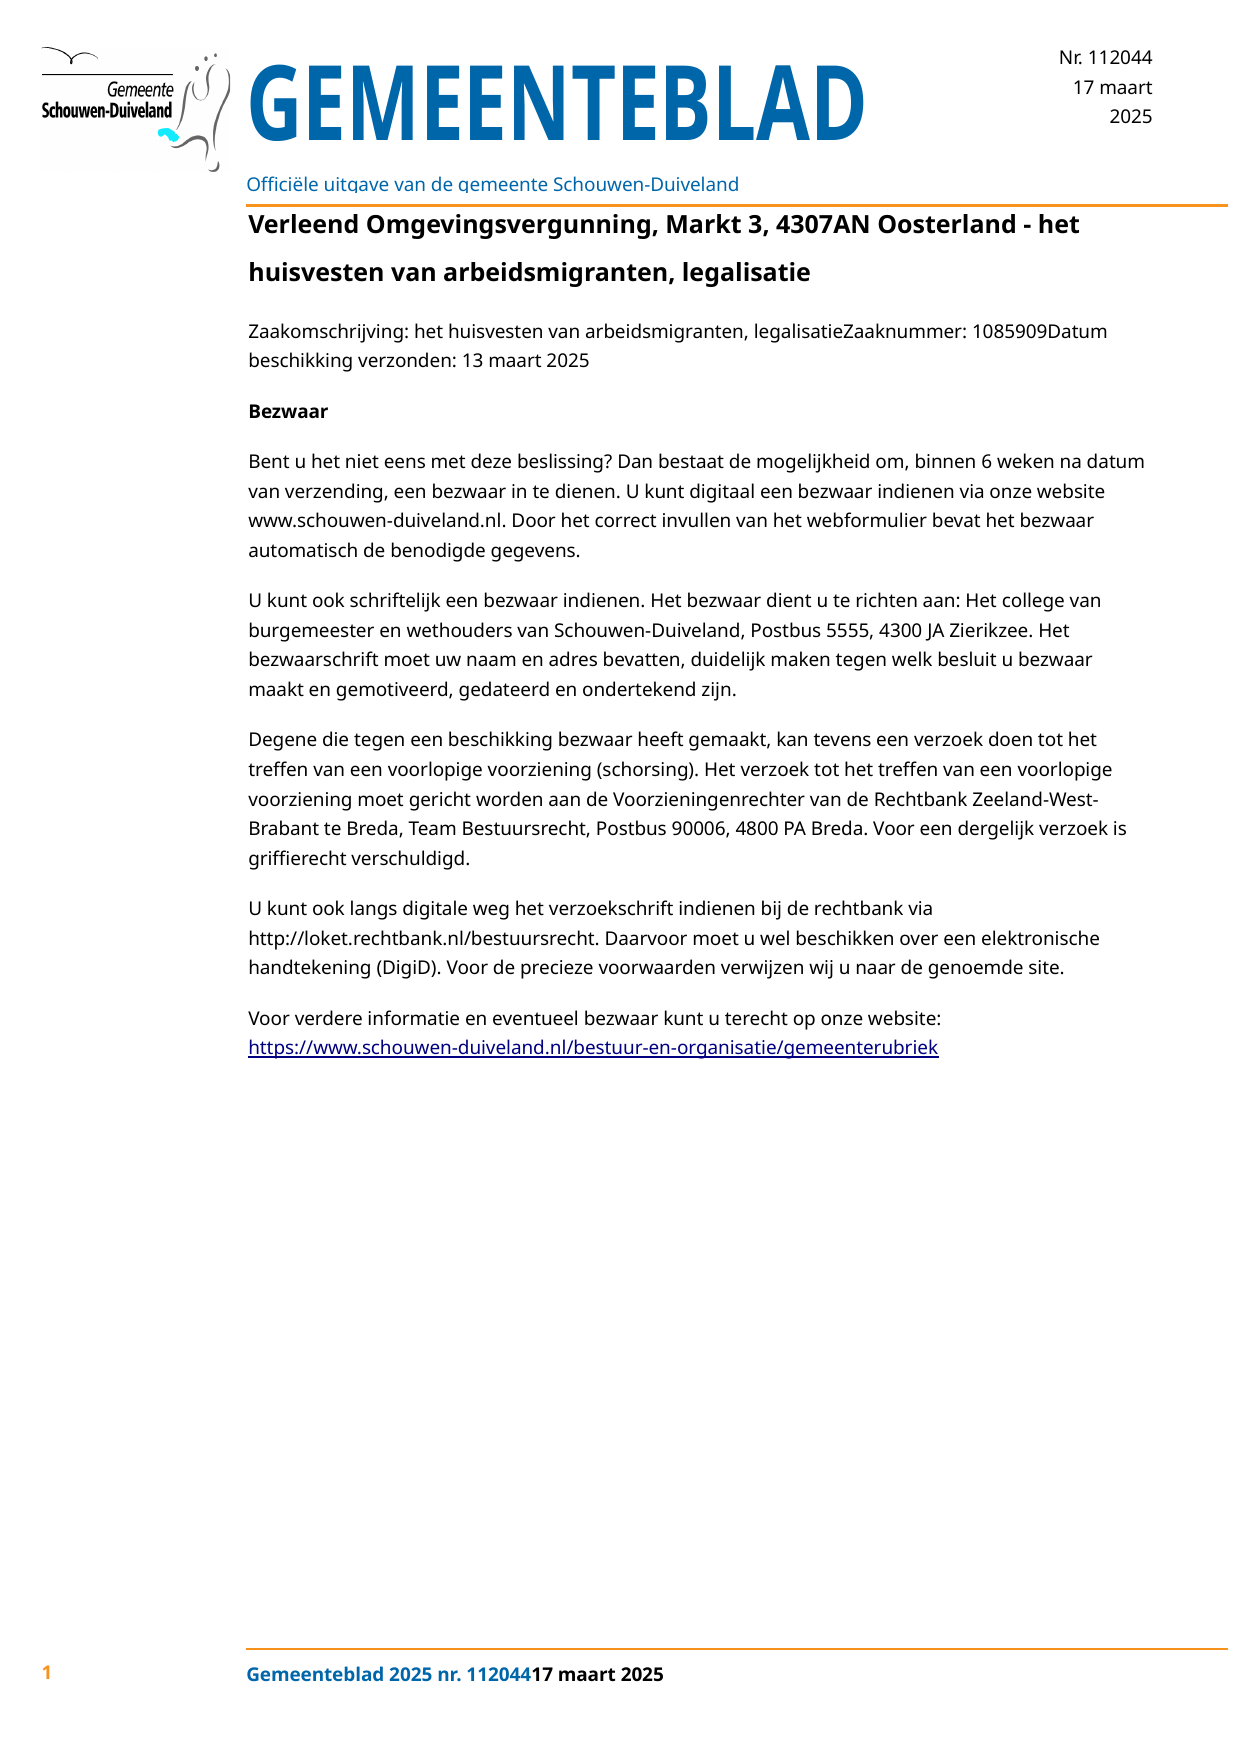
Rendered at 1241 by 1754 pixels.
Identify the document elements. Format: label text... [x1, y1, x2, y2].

text Bent u het niet eens met deze beslissing? Dan bestaat de mogelijkheid om, binnen 6 weken na datum van verzending, een bezwaar in te dienen. U kunt digitaal een bezwaar indienen via onze website www.schouwen-duiveland.nl. Door het correct invullen van het webformulier bevat het bezwaar automatisch de benodigde gegevens. [248, 448, 1152, 563]
text U kunt ook langs digitale weg het verzoekschrift indienen bij de rechtbank via http://loket.rechtbank.nl/bestuursrecht. Daarvoor moet u wel beschikken over een elektronische handtekening (DigiD). Voor de precieze voorwaarden verwijzen wij u naar de genoemde site. [248, 895, 1152, 980]
text Degene die tegen een beschikking bezwaar heeft gemaakt, kan tevens een verzoek doen tot het treffen van een voorlopige voorziening (schorsing). Het verzoek tot het treffen van een voorlopige voorziening moet gericht worden aan de Voorzieningenrechter van de Rechtbank Zeeland-West-Brabant te Breda, Team Bestuursrecht, Postbus 90006, 4800 PA Breda. Voor een dergelijk verzoek is griffierecht verschuldigd. [248, 727, 1152, 871]
picture [41, 47, 231, 172]
text Bezwaar [248, 398, 1152, 424]
text Verleend Omgevingsvergunning, Markt 3, 4307AN Oosterland - het huisvesten van arbeidsmigranten, legalisatie [248, 207, 1152, 288]
text Voor verdere informatie en eventueel bezwaar kunt u terecht op onze website: https://www.schouwen-duiveland.nl/bestuur-en-organisatie/gemeenterubriek [248, 1005, 1152, 1060]
text U kunt ook schriftelijk een bezwaar indienen. Het bezwaar dient u te richten aan: Het college van burgemeester en wethouders van Schouwen-Duiveland, Postbus 5555, 4300 JA Zierikzee. Het bezwaarschrift moet uw naam en adres bevatten, duidelijk maken tegen welk besluit u bezwaar maakt en gemotiveerd, gedateerd en ondertekend zijn. [248, 587, 1152, 702]
text Zaakomschrijving: het huisvesten van arbeidsmigranten, legalisatieZaaknummer: 1085909Datum beschikking verzonden: 13 maart 2025 [248, 318, 1152, 373]
